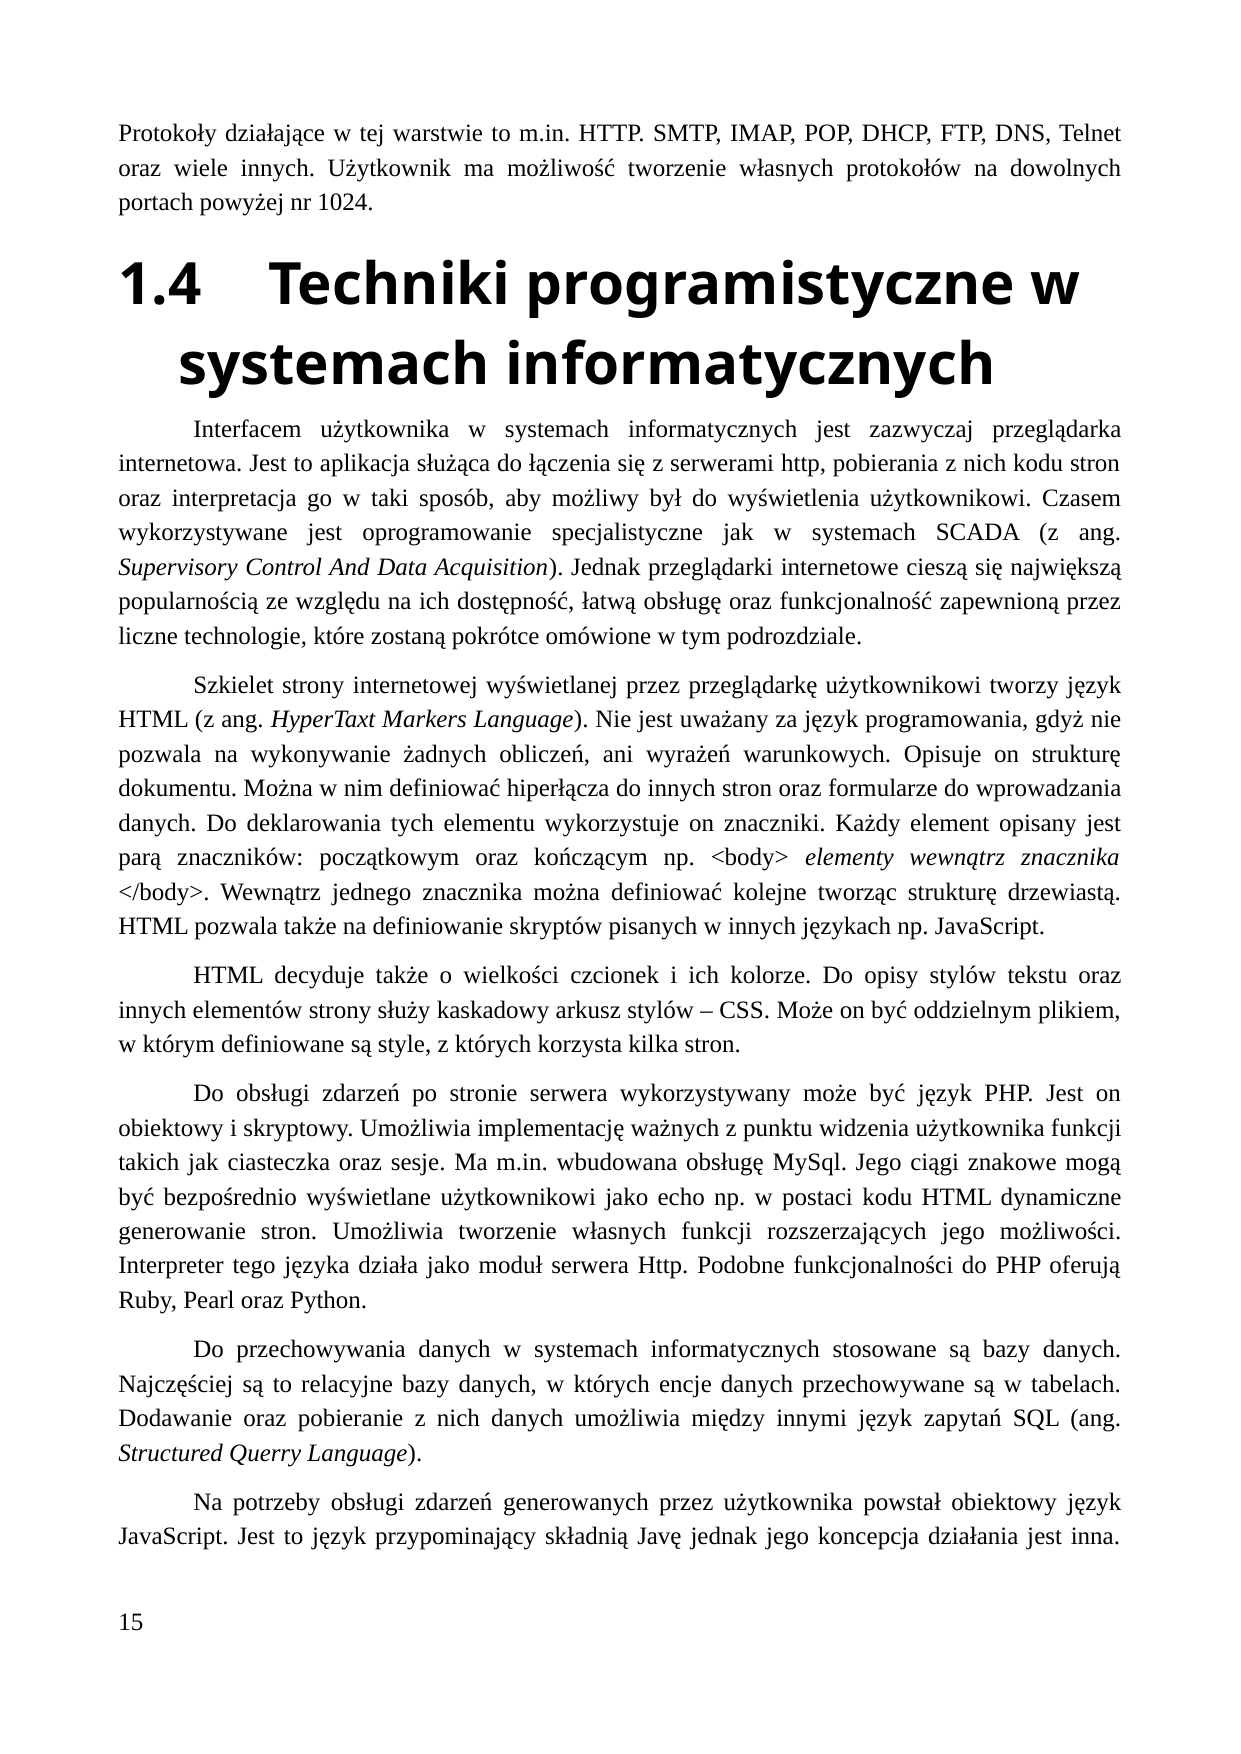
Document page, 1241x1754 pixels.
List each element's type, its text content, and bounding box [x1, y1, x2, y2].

text Protokoły działające w tej warstwie to m.in. HTTP. SMTP, IMAP, POP, DHCP, FTP, DNS, Telnet oraz wiele innych. Użytkownik ma możliwość tworzenie własnych protokołów na dowolnych portach powyżej nr 1024. [118, 118, 1122, 216]
subtitle Techniki programistyczne w systemach informatycznych [118, 242, 1122, 401]
text HTML decyduje także o wielkości czcionek i ich kolorze. Do opisy stylów tekstu oraz innych elementów strony służy kaskadowy arkusz stylów – CSS. Może on być oddzielnym plikiem, w którym definiowane są style, z których korzysta kilka stron. [118, 960, 1122, 1058]
text Interfacem użytkownika w systemach informatycznych jest zazwyczaj przeglądarka internetowa. Jest to aplikacja służąca do łączenia się z serwerami http, pobierania z nich kodu stron oraz interpretacja go w taki sposób, aby możliwy był do wyświetlenia użytkownikowi. Czasem wykorzystywane jest oprogramowanie specjalistyczne jak w systemach SCADA (z ang. Supervisory Control And Data Acquisition). Jednak przeglądarki internetowe cieszą się największą popularnością ze względu na ich dostępność, łatwą obsługę oraz funkcjonalność zapewnioną przez liczne technologie, które zostaną pokrótce omówione w tym podrozdziale. [118, 414, 1122, 649]
text Do przechowywania danych w systemach informatycznych stosowane są bazy danych. Najczęściej są to relacyjne bazy danych, w których encje danych przechowywane są w tabelach. Dodawanie oraz pobieranie z nich danych umożliwia między innymi język zapytań SQL (ang. Structured Querry Language). [118, 1334, 1122, 1466]
text Na potrzeby obsługi zdarzeń generowanych przez użytkownika powstał obiektowy język JavaScript. Jest to język przypominający składnią Javę jednak jego koncepcja działania jest inna. [118, 1487, 1122, 1550]
text Szkielet strony internetowej wyświetlanej przez przeglądarkę użytkownikowi tworzy język HTML (z ang. HyperTaxt Markers Language). Nie jest uważany za język programowania, gdyż nie pozwala na wykonywanie żadnych obliczeń, ani wyrażeń warunkowych. Opisuje on strukturę dokumentu. Można w nim definiować hiperłącza do innych stron oraz formularze do wprowadzania danych. Do deklarowania tych elementu wykorzystuje on znaczniki. Każdy element opisany jest parą znaczników: początkowym oraz kończącym np. <body> elementy wewnątrz znacznika </body>. Wewnątrz jednego znacznika można definiować kolejne tworząc strukturę drzewiastą. HTML pozwala także na definiowanie skryptów pisanych w innych językach np. JavaScript. [118, 670, 1122, 940]
text Do obsługi zdarzeń po stronie serwera wykorzystywany może być język PHP. Jest on obiektowy i skryptowy. Umożliwia implementację ważnych z punktu widzenia użytkownika funkcji takich jak ciasteczka oraz sesje. Ma m.in. wbudowana obsługę MySql. Jego ciągi znakowe mogą być bezpośrednio wyświetlane użytkownikowi jako echo np. w postaci kodu HTML dynamiczne generowanie stron. Umożliwia tworzenie własnych funkcji rozszerzających jego możliwości. Interpreter tego języka działa jako moduł serwera Http. Podobne funkcjonalności do PHP oferują Ruby, Pearl oraz Python. [118, 1078, 1122, 1314]
